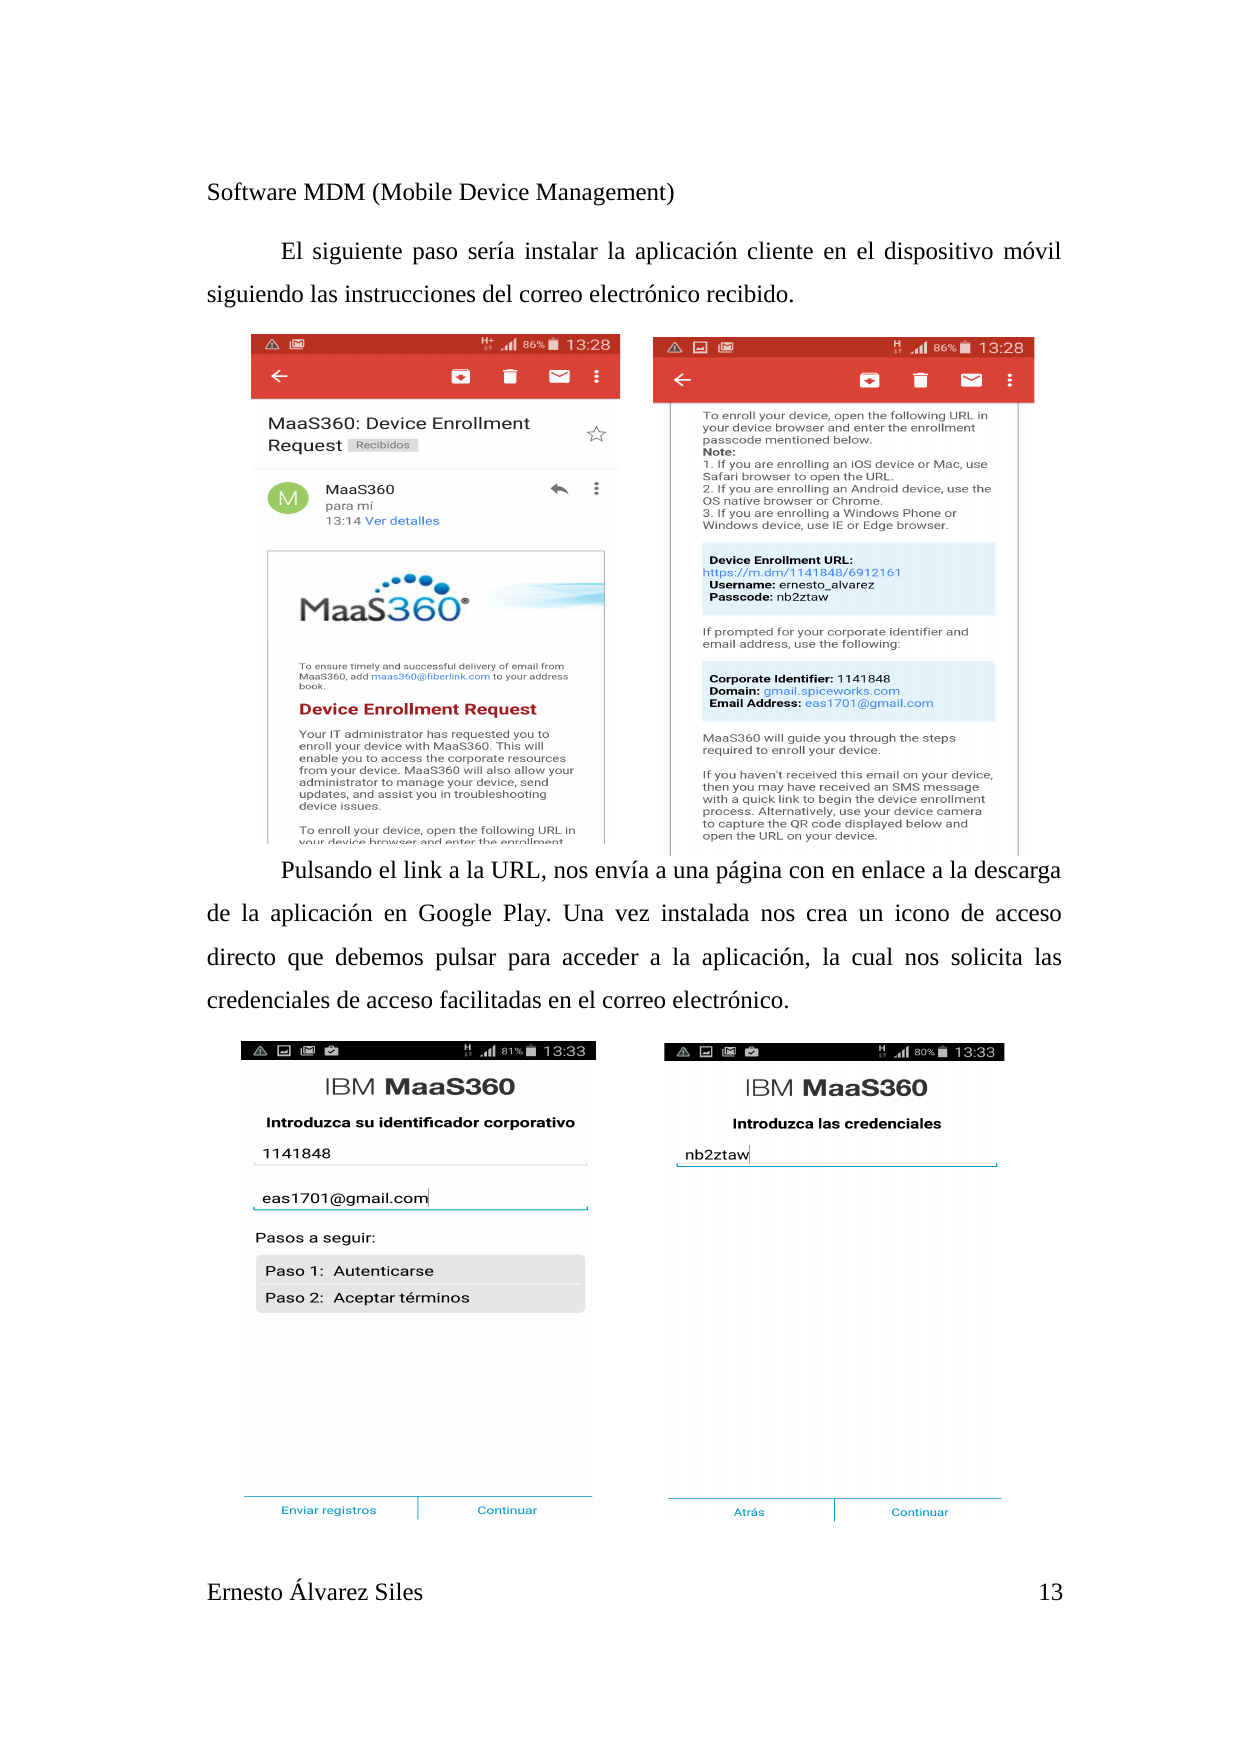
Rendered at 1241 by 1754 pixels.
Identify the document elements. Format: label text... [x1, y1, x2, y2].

picture [251, 334, 621, 844]
picture [664, 1043, 1005, 1525]
picture [241, 1041, 596, 1523]
picture [653, 337, 1035, 856]
text El siguiente paso sería instalar la aplicación cliente en el dispositivo móvil siguiendo las instrucciones del correo electrónico recibido. [207, 236, 1063, 308]
text Pulsando el link a la URL, nos envía a una página con en enlace a la descarga de la aplicación en Google Play. Una vez instalada nos crea un icono de acceso directo que debemos pulsar para acceder a la aplicación, la cual nos solicita las credenciales de acceso facilitadas en el correo electrónico. [207, 856, 1063, 1013]
